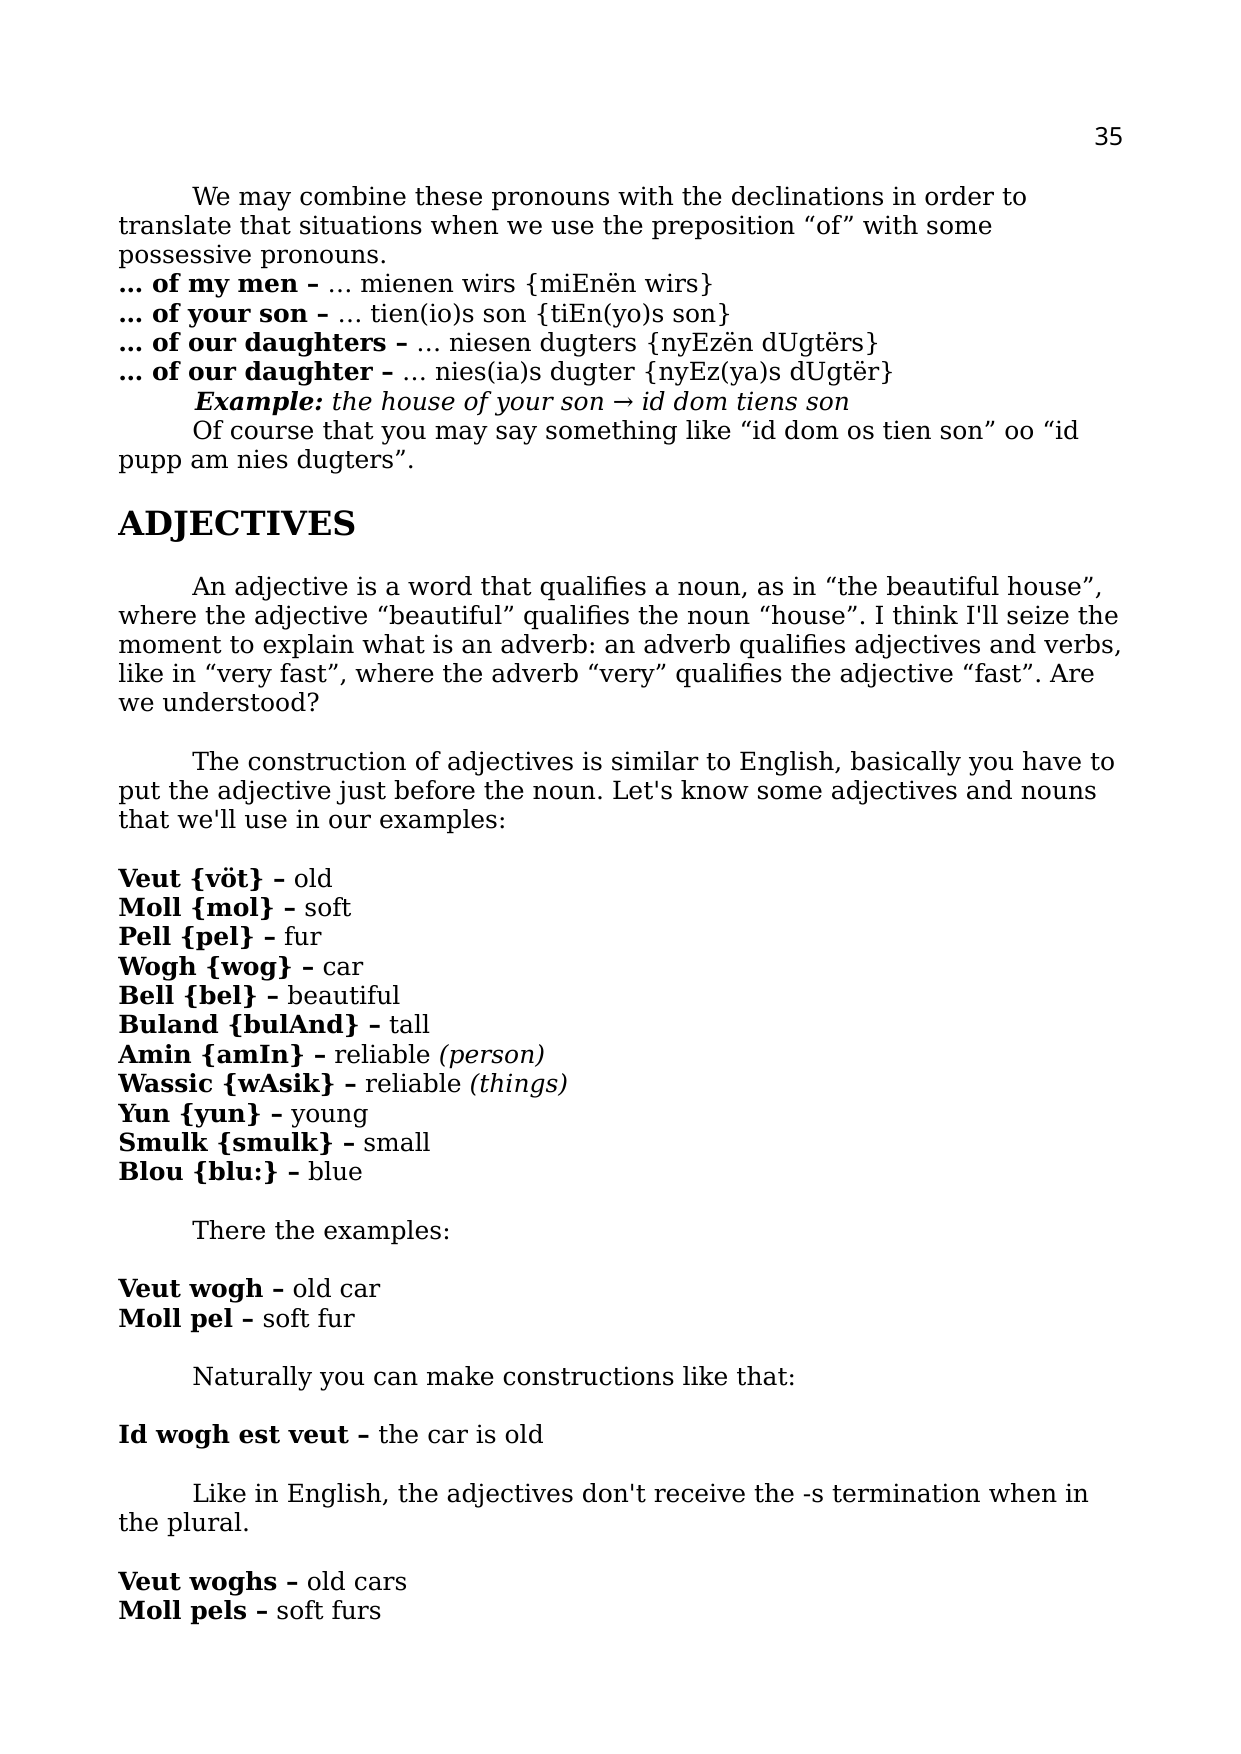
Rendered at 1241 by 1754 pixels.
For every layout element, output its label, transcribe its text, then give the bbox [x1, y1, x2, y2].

text Like in English, the adjectives don't receive the -s termination when in the plural. [118, 1479, 1123, 1537]
text Bell {bel} – beautiful [118, 981, 1123, 1010]
text Veut wogh – old car [118, 1274, 1123, 1303]
text An adjective is a word that qualifies a noun, as in “the beautiful house”, where the adjective “beautiful” qualifies the noun “house”. I think I'll seize the moment to explain what is an adverb: an adverb qualifies adjectives and verbs, like in “very fast”, where the adverb “very” qualifies the adjective “fast”. Are we understood? [118, 572, 1123, 718]
text Wogh {wog} – car [118, 952, 1123, 981]
text Naturally you can make constructions like that: [118, 1362, 1123, 1391]
text Veut {vöt} – old [118, 863, 1123, 893]
text Pell {pel} – fur [118, 922, 1123, 952]
text The construction of adjectives is similar to English, basically you have to put the adjective just before the noun. Let's know some adjectives and nouns that we'll use in our examples: [118, 747, 1123, 834]
text … of our daughter – … nies(ia)s dugter {nyEz(ya)s dUgtër} [118, 357, 1123, 387]
text Yun {yun} – young [118, 1098, 1123, 1128]
text Of course that you may say something like “id dom os tien son” oo “id pupp am nies dugters”. [118, 416, 1123, 474]
subtitle ADJECTIVES [118, 503, 1123, 543]
text Id wogh est veut – the car is old [118, 1420, 1123, 1450]
text … of our daughters – … niesen dugters {nyEzën dUgtërs} [118, 328, 1123, 357]
text Smulk {smulk} – small [118, 1128, 1123, 1157]
text Example: the house of your son → id dom tiens son [195, 387, 1123, 416]
text … of my men – … mienen wirs {miEnën wirs} [118, 269, 1123, 298]
text Buland {bulAnd} – tall [118, 1010, 1123, 1040]
text Moll pels – soft furs [118, 1596, 1123, 1625]
text Amin {amIn} – reliable (person) [118, 1040, 1123, 1069]
text We may combine these pronouns with the declinations in order to translate that situations when we use the preposition “of” with some possessive pronouns. [118, 182, 1123, 269]
text Veut woghs – old cars [118, 1566, 1123, 1596]
text Moll pel – soft fur [118, 1303, 1123, 1333]
text There the examples: [118, 1216, 1123, 1245]
text Blou {blu:} – blue [118, 1157, 1123, 1187]
text Wassic {wAsik} – reliable (things) [118, 1069, 1123, 1098]
text … of your son – … tien(io)s son {tiEn(yo)s son} [118, 298, 1123, 328]
text Moll {mol} – soft [118, 893, 1123, 922]
